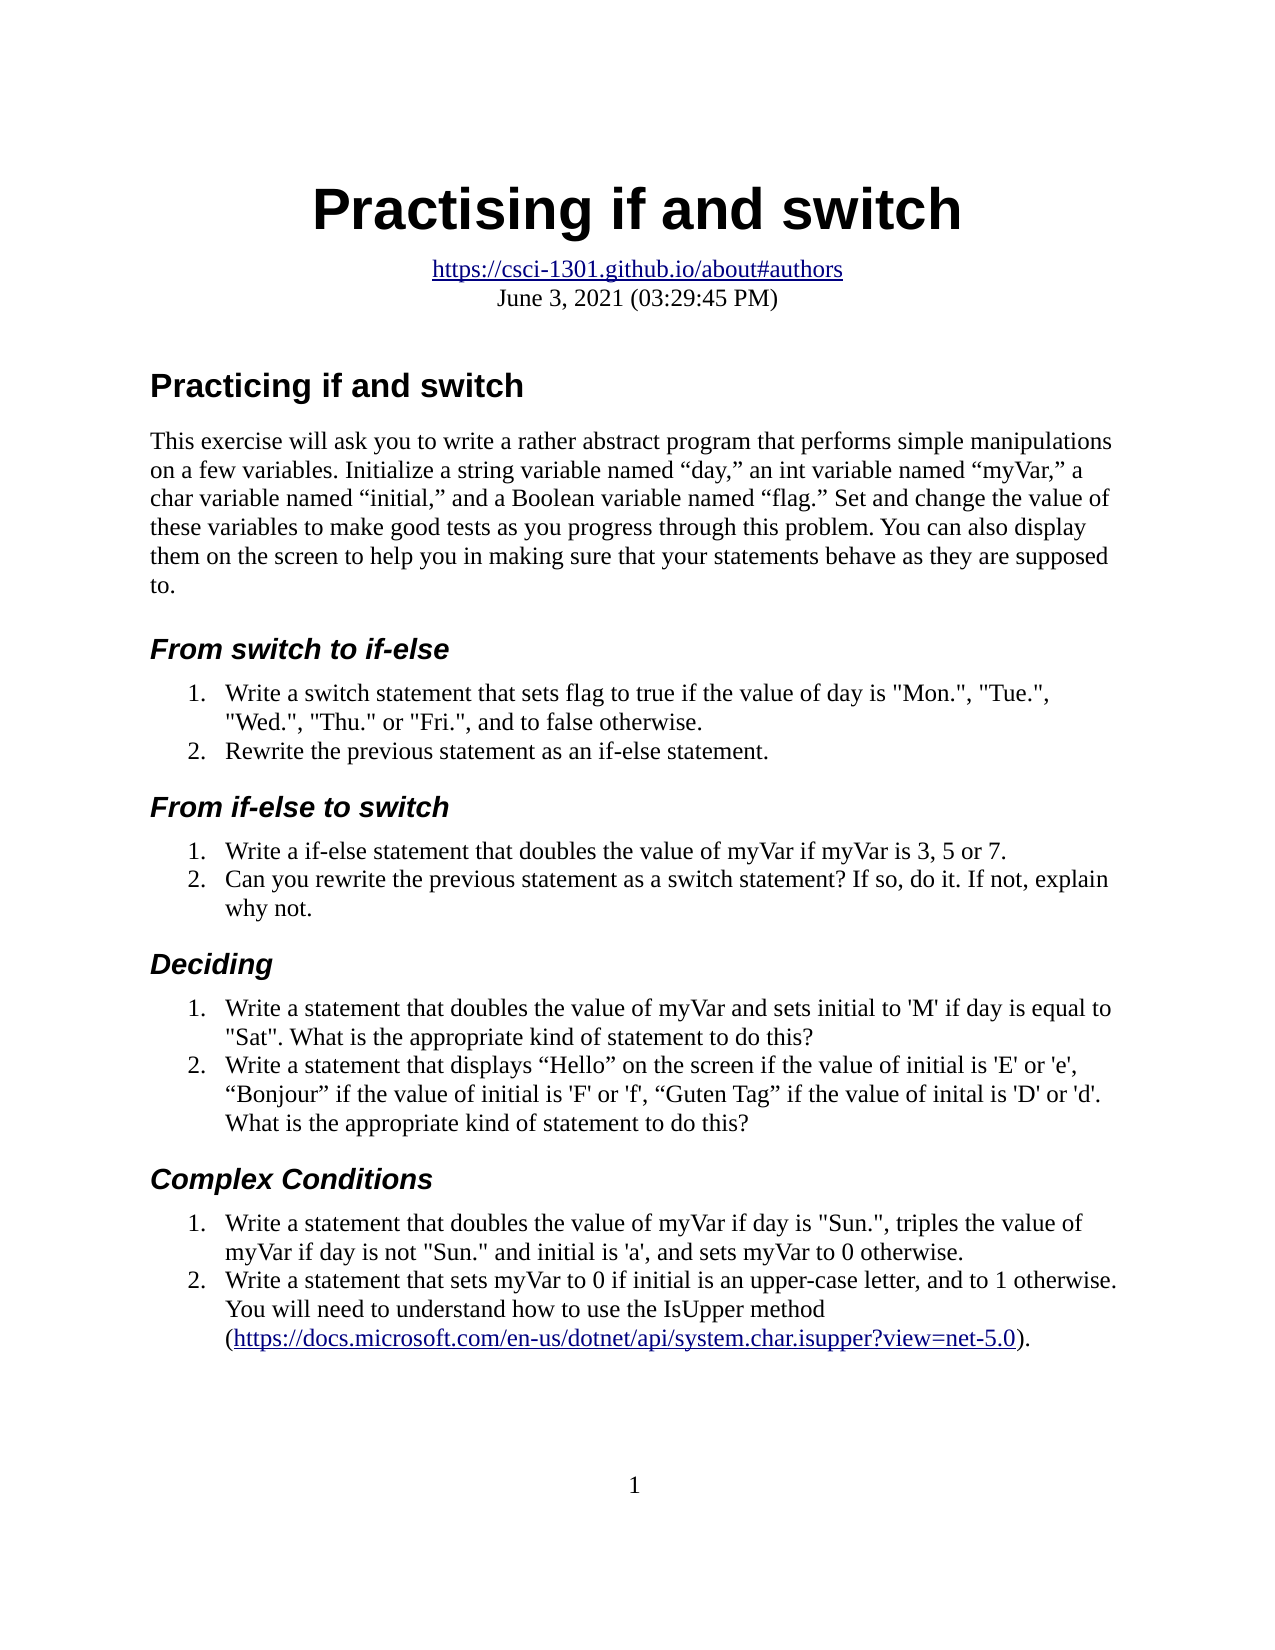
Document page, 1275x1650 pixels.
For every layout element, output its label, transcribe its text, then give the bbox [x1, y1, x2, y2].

list Write a statement that sets myVar to 0 if initial is an upper-case letter, and to 1 otherwise. You will need to understand how to use the IsUpper method (https://docs.microsoft.com/en-us/dotnet/api/system.char.isupper?view=net-5.0). [187, 1265, 1125, 1352]
subtitle From if-else to switch [150, 790, 1125, 823]
list Write a statement that doubles the value of myVar and sets initial to 'M' if day is equal to "Sat". What is the appropriate kind of statement to do this? [187, 993, 1125, 1051]
subtitle From switch to if-else [150, 632, 1125, 666]
list Write a statement that displays “Hello” on the screen if the value of initial is 'E' or 'e', “Bonjour” if the value of initial is 'F' or 'f', “Guten Tag” if the value of inital is 'D' or 'd'. What is the appropriate kind of statement to do this? [187, 1051, 1125, 1137]
list Write a if-else statement that doubles the value of myVar if myVar is 3, 5 or 7. [187, 836, 1125, 864]
subtitle Complex Conditions [150, 1162, 1125, 1195]
list Rewrite the previous statement as an if-else statement. [187, 736, 1125, 765]
list Can you rewrite the previous statement as a switch statement? If so, do it. If not, explain why not. [187, 864, 1125, 922]
title Practising if and switch [150, 175, 1125, 242]
list Write a statement that doubles the value of myVar if day is "Sun.", triples the value of myVar if day is not "Sun." and initial is 'a', and sets myVar to 0 otherwise. [187, 1208, 1125, 1265]
list Write a switch statement that sets flag to true if the value of day is "Mon.", "Tue.", "Wed.", "Thu." or "Fri.", and to false otherwise. [187, 678, 1125, 736]
subtitle Deciding [150, 947, 1125, 981]
text June 3, 2021 (03:29:45 PM) [150, 283, 1125, 312]
text This exercise will ask you to write a rather abstract program that performs simple manipulations on a few variables. Initialize a string variable named “day,” an int variable named “myVar,” a char variable named “initial,” and a Boolean variable named “flag.” Set and change the value of these variables to make good tests as you progress through this problem. You can also display them on the screen to help you in making sure that your statements behave as they are supposed to. [150, 426, 1125, 598]
subtitle Practicing if and switch [150, 366, 1125, 404]
text https://csci-1301.github.io/about#authors [150, 254, 1125, 283]
